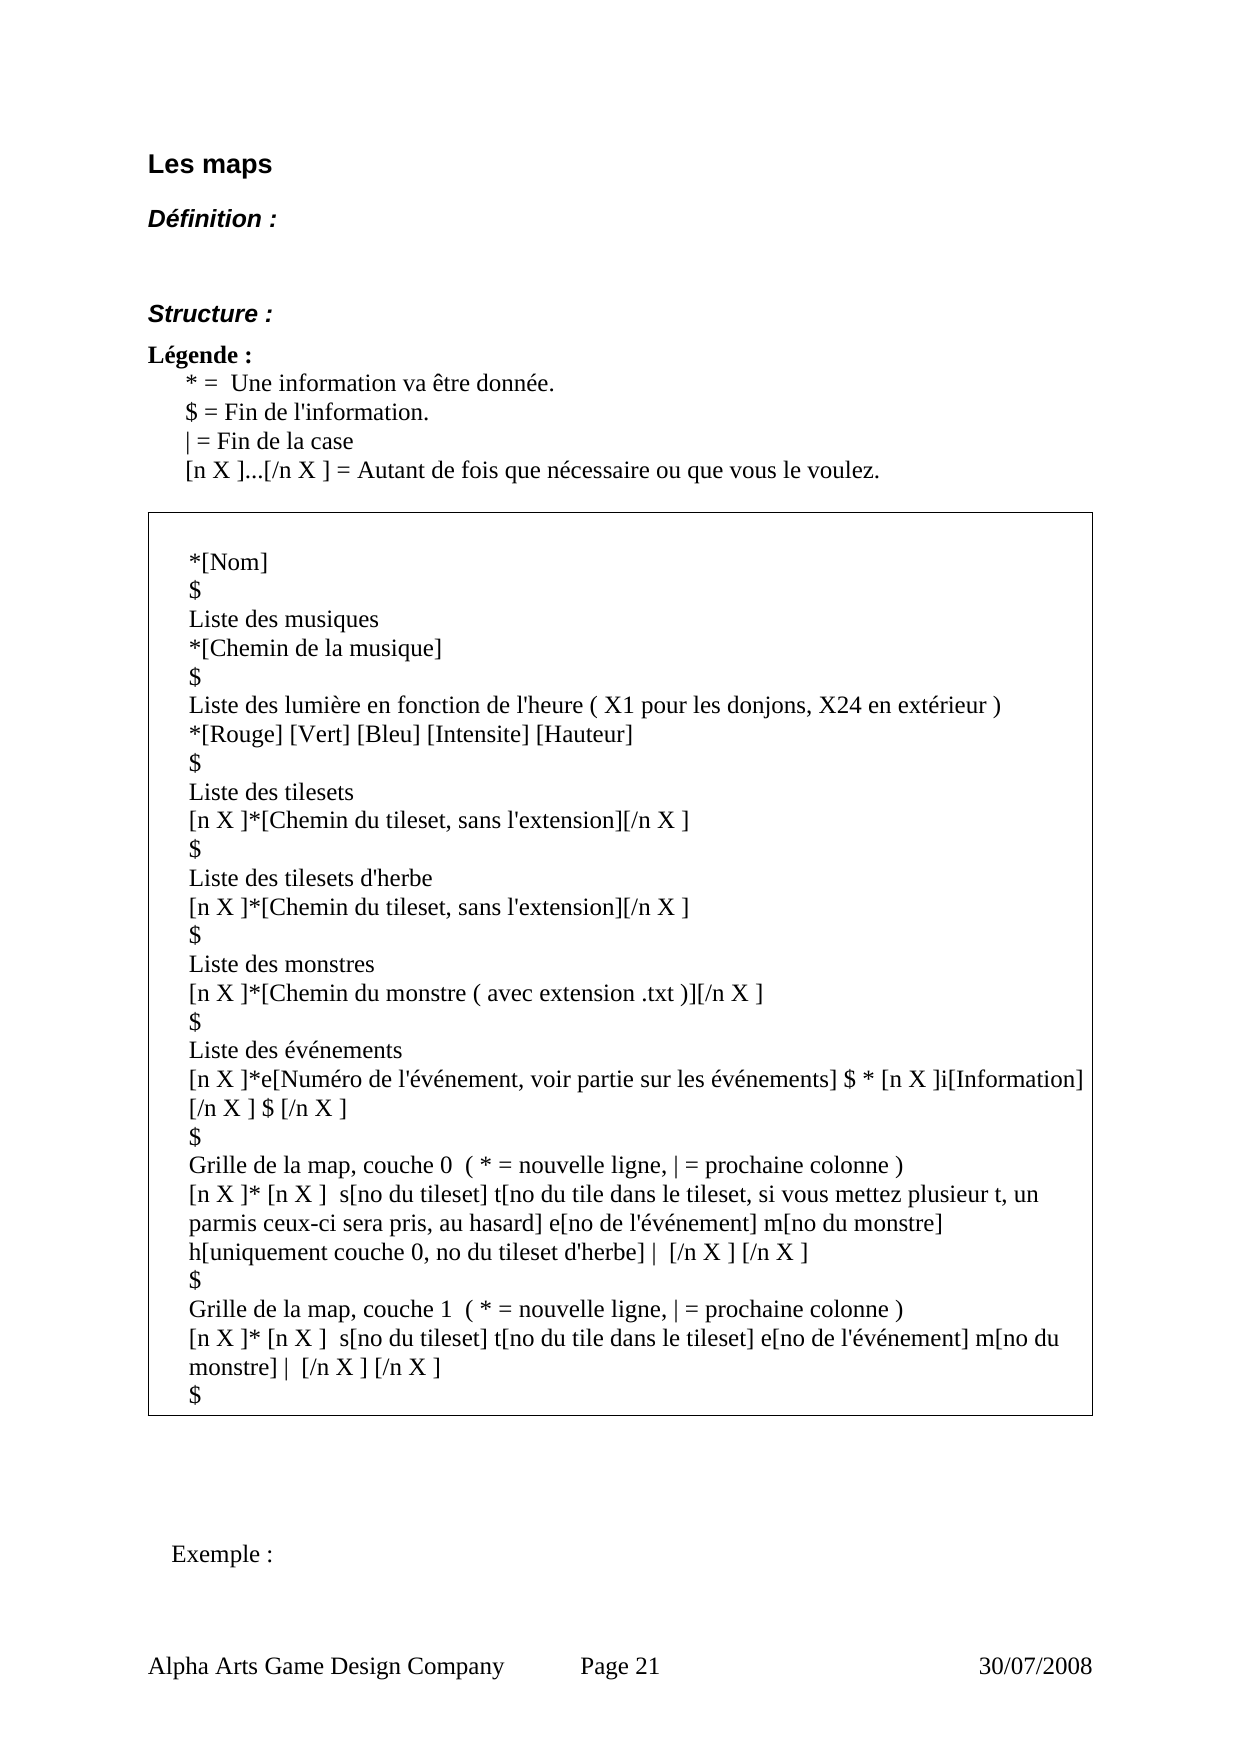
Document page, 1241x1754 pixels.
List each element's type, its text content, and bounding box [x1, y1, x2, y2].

list | = Fin de la case [148, 426, 1092, 455]
text Légende : [148, 340, 1092, 368]
list * = Une information va être donnée. [148, 368, 1092, 397]
text Exemple : [171, 1539, 1092, 1567]
list $ = Fin de l'information. [148, 397, 1092, 426]
subtitle Les maps [148, 148, 1092, 179]
subtitle Structure : [148, 299, 1092, 327]
subtitle Définition : [148, 204, 1092, 232]
list [n X ]...[/n X ] = Autant de fois que nécessaire ou que vous le voulez. [148, 455, 1092, 483]
table_header *[Nom] $ Liste des musiques *[Chemin de la musique] $ Liste des lumière en fonction de l'heure ( X1 pour les donjons, X24 en extérieur ) *[Rouge] [Vert] [Bleu] [Intensite] [Hauteur] $ Liste des tilesets [n X ]*[Chemin du tileset, sans l'extension][/n X ] $ Liste des tilesets d'herbe [n X ]*[Chemin du tileset, sans l'extension][/n X ] $ Liste des monstres [n X ]*[Chemin du monstre ( avec extension .txt )][/n X ] $ Liste des événements [n X ]*e[Numéro de l'événement, voir partie sur les événements] $ * [n X ]i[Information][/n X ] $ [/n X ] $ Grille de la map, couche 0 ( * = nouvelle ligne, | = prochaine colonne ) [n X ]* [n X ] s[no du tileset] t[no du tile dans le tileset, si vous mettez plusieur t, un parmis ceux-ci sera pris, au hasard] e[no de l'événement] m[no du monstre] h[uniquement couche 0, no du tileset d'herbe] | [/n X ] [/n X ] $ Grille de la map, couche 1 ( * = nouvelle ligne, | = prochaine colonne ) [n X ]* [n X ] s[no du tileset] t[no du tile dans le tileset] e[no de l'événement] m[no du monstre] | [/n X ] [/n X ] $ [149, 513, 1092, 1415]
